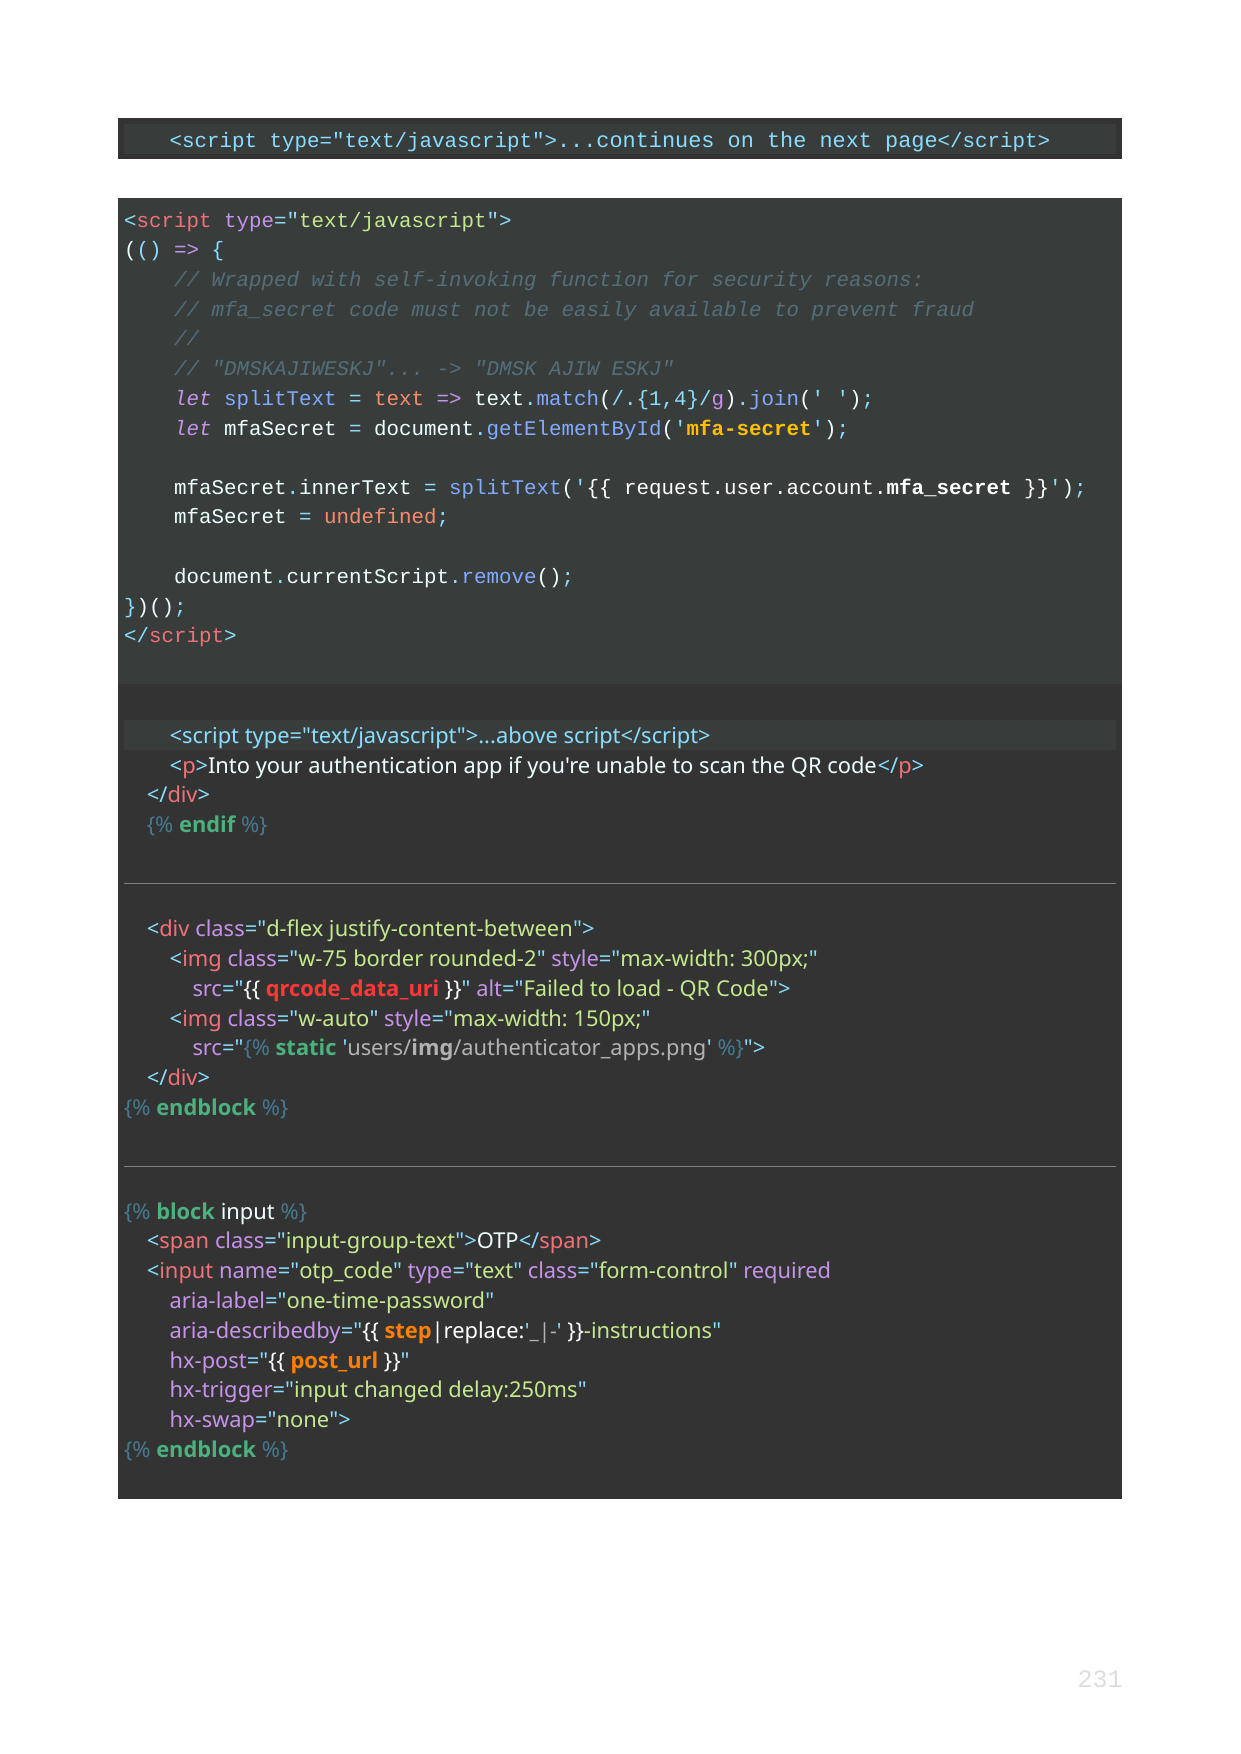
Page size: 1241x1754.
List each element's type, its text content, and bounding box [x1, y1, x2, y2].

table_cell <script type="text/javascript">...continues on the next page</script> [118, 118, 1122, 159]
table_cell <script type="text/javascript">...above script</script> <p>Into your authentication app if you're unable to scan the QR code</p> </div> {% endif %} <div class="d-flex justify-content-between"> <img class="w-75 border rounded-2" style="max-width: 300px;" src="{{ qrcode_data_uri }}" alt="Failed to load - QR Code"> <img class="w-auto" style="max-width: 150px;" src="{% static 'users/img/authenticator_apps.png' %}"> </div> {% endblock %} {% block input %} <span class="input-group-text">OTP</span> <input name="otp_code" type="text" class="form-control" required aria-label="one-time-password" aria-describedby="{{ step|replace:'_|-' }}-instructions" hx-post="{{ post_url }}" hx-trigger="input changed delay:250ms" hx-swap="none"> {% endblock %} [118, 684, 1122, 1499]
table_header <script type="text/javascript"> (() => { // Wrapped with self-invoking function for security reasons: // mfa_secret code must not be easily available to prevent fraud // // "DMSKAJIWESKJ"... -> "DMSK AJIW ESKJ" let splitText = text => text.match(/.{1,4}/g).join(' '); let mfaSecret = document.getElementById('mfa-secret'); mfaSecret.innerText = splitText('{{ request.user.account.mfa_secret }}'); mfaSecret = undefined; document.currentScript.remove(); })(); </script> [118, 198, 1122, 684]
